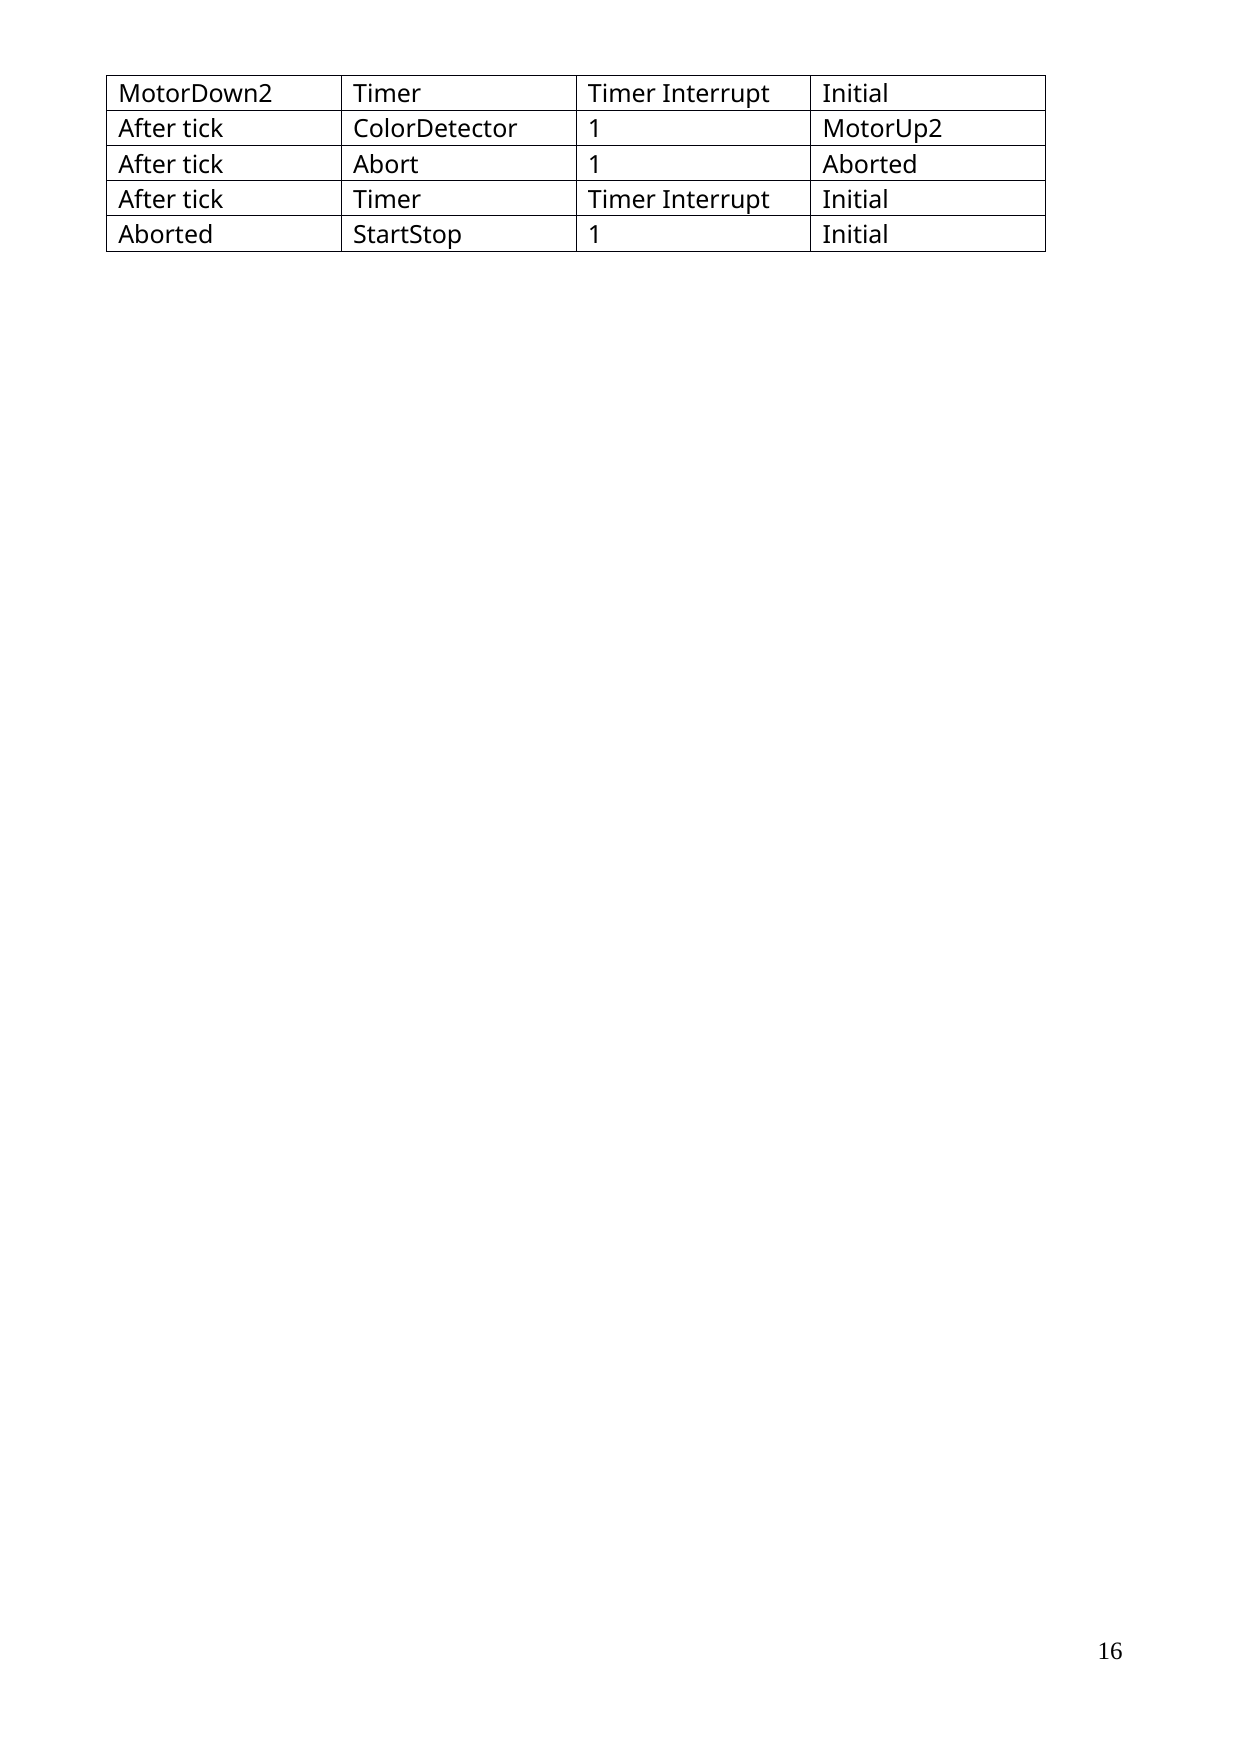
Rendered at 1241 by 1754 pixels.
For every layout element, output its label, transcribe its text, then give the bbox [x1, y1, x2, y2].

table_cell MotorDown2 [107, 76, 341, 110]
table_cell After tick [107, 111, 341, 145]
table_cell Timer [342, 181, 576, 215]
table_cell After tick [107, 146, 341, 180]
table_cell StartStop [342, 216, 576, 251]
table_cell Initial [811, 76, 1045, 110]
table_cell Abort [342, 146, 576, 180]
table_cell Timer [342, 76, 576, 110]
table_cell Aborted [107, 216, 341, 251]
table_cell Initial [811, 216, 1045, 251]
table_cell 1 [577, 146, 810, 180]
table_cell ColorDetector [342, 111, 576, 145]
table_cell After tick [107, 181, 341, 215]
table_cell Timer Interrupt [577, 76, 810, 110]
table_cell Aborted [811, 146, 1045, 180]
table_cell Initial [811, 181, 1045, 215]
table_cell 1 [577, 216, 810, 251]
table_cell MotorUp2 [811, 111, 1045, 145]
table_cell 1 [577, 111, 810, 145]
table_cell Timer Interrupt [577, 181, 810, 215]
